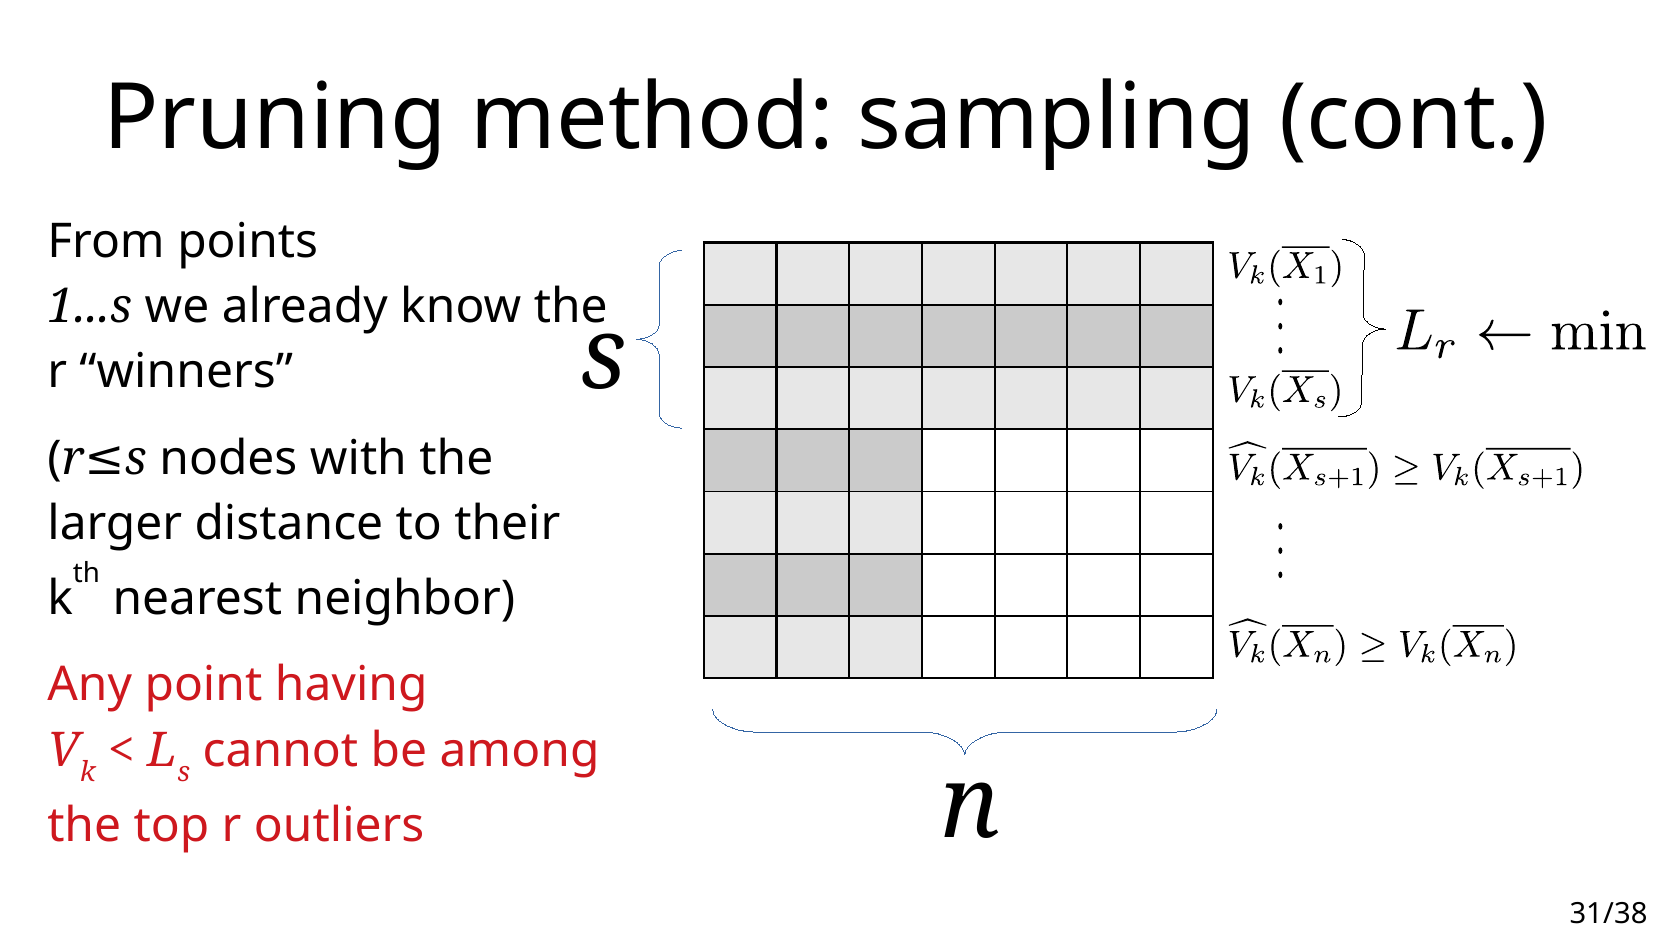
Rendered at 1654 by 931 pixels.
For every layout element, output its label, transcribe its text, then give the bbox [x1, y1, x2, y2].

text_box [1275, 298, 1286, 354]
picture [695, 236, 1217, 684]
text_box [1227, 370, 1344, 412]
text_box [1394, 309, 1647, 359]
text_box [1227, 246, 1345, 288]
text_box [1227, 441, 1586, 489]
text_box [1227, 618, 1519, 667]
text_box [1275, 523, 1286, 579]
text_box n [925, 723, 1057, 839]
title Pruning method: sampling (cont.) [82, 1, 1571, 226]
text_box s [566, 274, 695, 389]
list From points 1...s we already know the r “winners” (r≤s nodes with the larger distance to their kth nearest neighbor) Any point having Vk < Ls cannot be among the top r outliers [47, 205, 611, 906]
